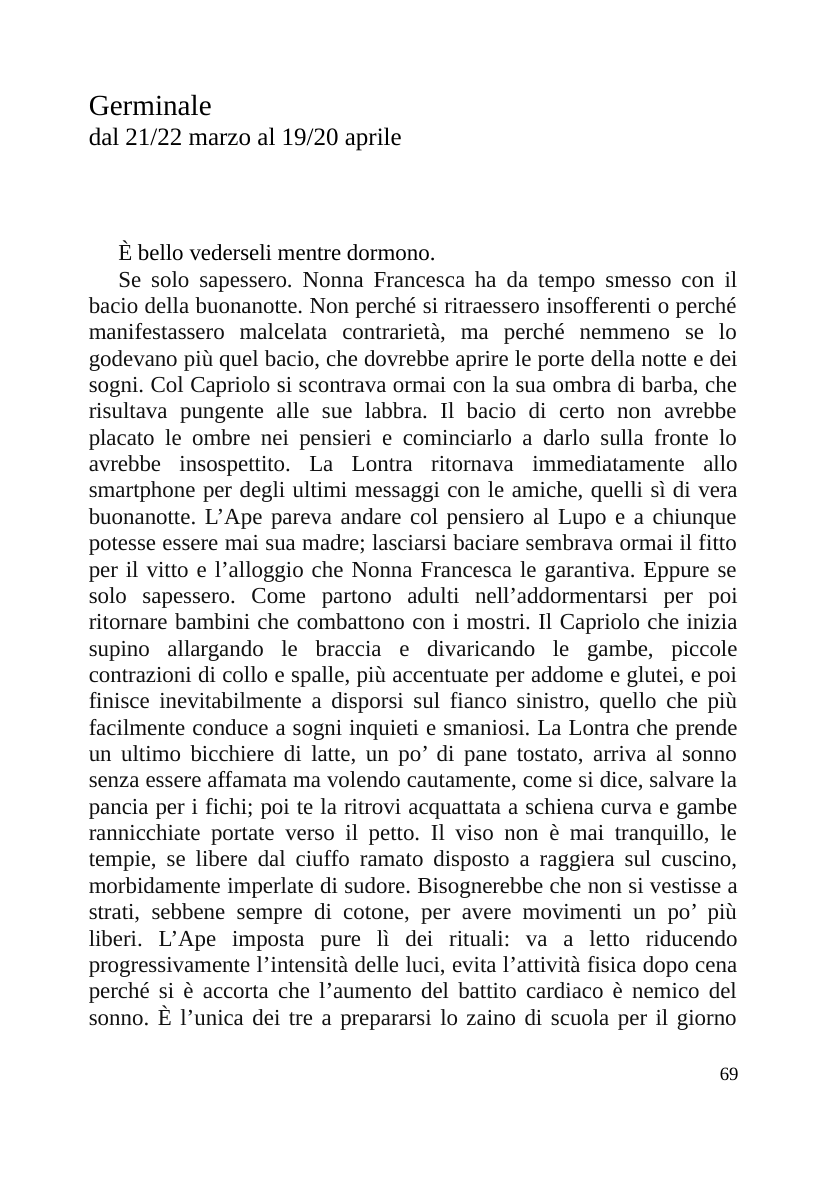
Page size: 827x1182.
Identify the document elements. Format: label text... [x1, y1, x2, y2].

text è bello vederseli mentre dormono. [88, 239, 738, 266]
text dal 21/22 marzo al 19/20 aprile [88, 122, 738, 151]
text Se solo sapessero. Nonna Francesca ha da tempo smesso con il bacio della buonanotte. Non perché si ritraessero insofferenti o perché manifestassero malcelata contrarietà, ma perché nemmeno se lo godevano più quel bacio, che dovrebbe aprire le porte della notte e dei sogni. Col Capriolo si scontrava ormai con la sua ombra di barba, che risultava pungente alle sue labbra. Il bacio di certo non avrebbe placato le ombre nei pensieri e cominciarlo a darlo sulla fronte lo avrebbe insospettito. La Lontra ritornava immediatamente allo smartphone per degli ultimi messaggi con le amiche, quelli sì di vera buonanotte. L’Ape pareva andare col pensiero al Lupo e a chiunque potesse essere mai sua madre; lasciarsi baciare sembrava ormai il fitto per il vitto e l’alloggio che Nonna Francesca le garantiva. Eppure se solo sapessero. Come partono adulti nell’addormentarsi per poi ritornare bambini che combattono con i mostri. Il Capriolo che inizia supino allargando le braccia e divaricando le gambe, piccole contrazioni di collo e spalle, più accentuate per addome e glutei, e poi finisce inevitabilmente a disporsi sul fianco sinistro, quello che più facilmente conduce a sogni inquieti e smaniosi. La Lontra che prende un ultimo bicchiere di latte, un po’ di pane tostato, arriva al sonno senza essere affamata ma volendo cautamente, come si dice, salvare la pancia per i fichi; poi te la ritrovi acquattata a schiena curva e gambe rannicchiate portate verso il petto. Il viso non è mai tranquillo, le tempie, se libere dal ciuffo ramato disposto a raggiera sul cuscino, morbidamente imperlate di sudore. Bisognerebbe che non si vestisse a strati, sebbene sempre di cotone, per avere movimenti un po’ più liberi. L’Ape imposta pure lì dei rituali: va a letto riducendo progressivamente l’intensità delle luci, evita l’attività fisica dopo cena perché si è accorta che l’aumento del battito cardiaco è nemico del sonno. è l’unica dei tre a prepararsi lo zaino di scuola per il giorno [88, 266, 738, 1030]
text Germinale [88, 88, 738, 122]
